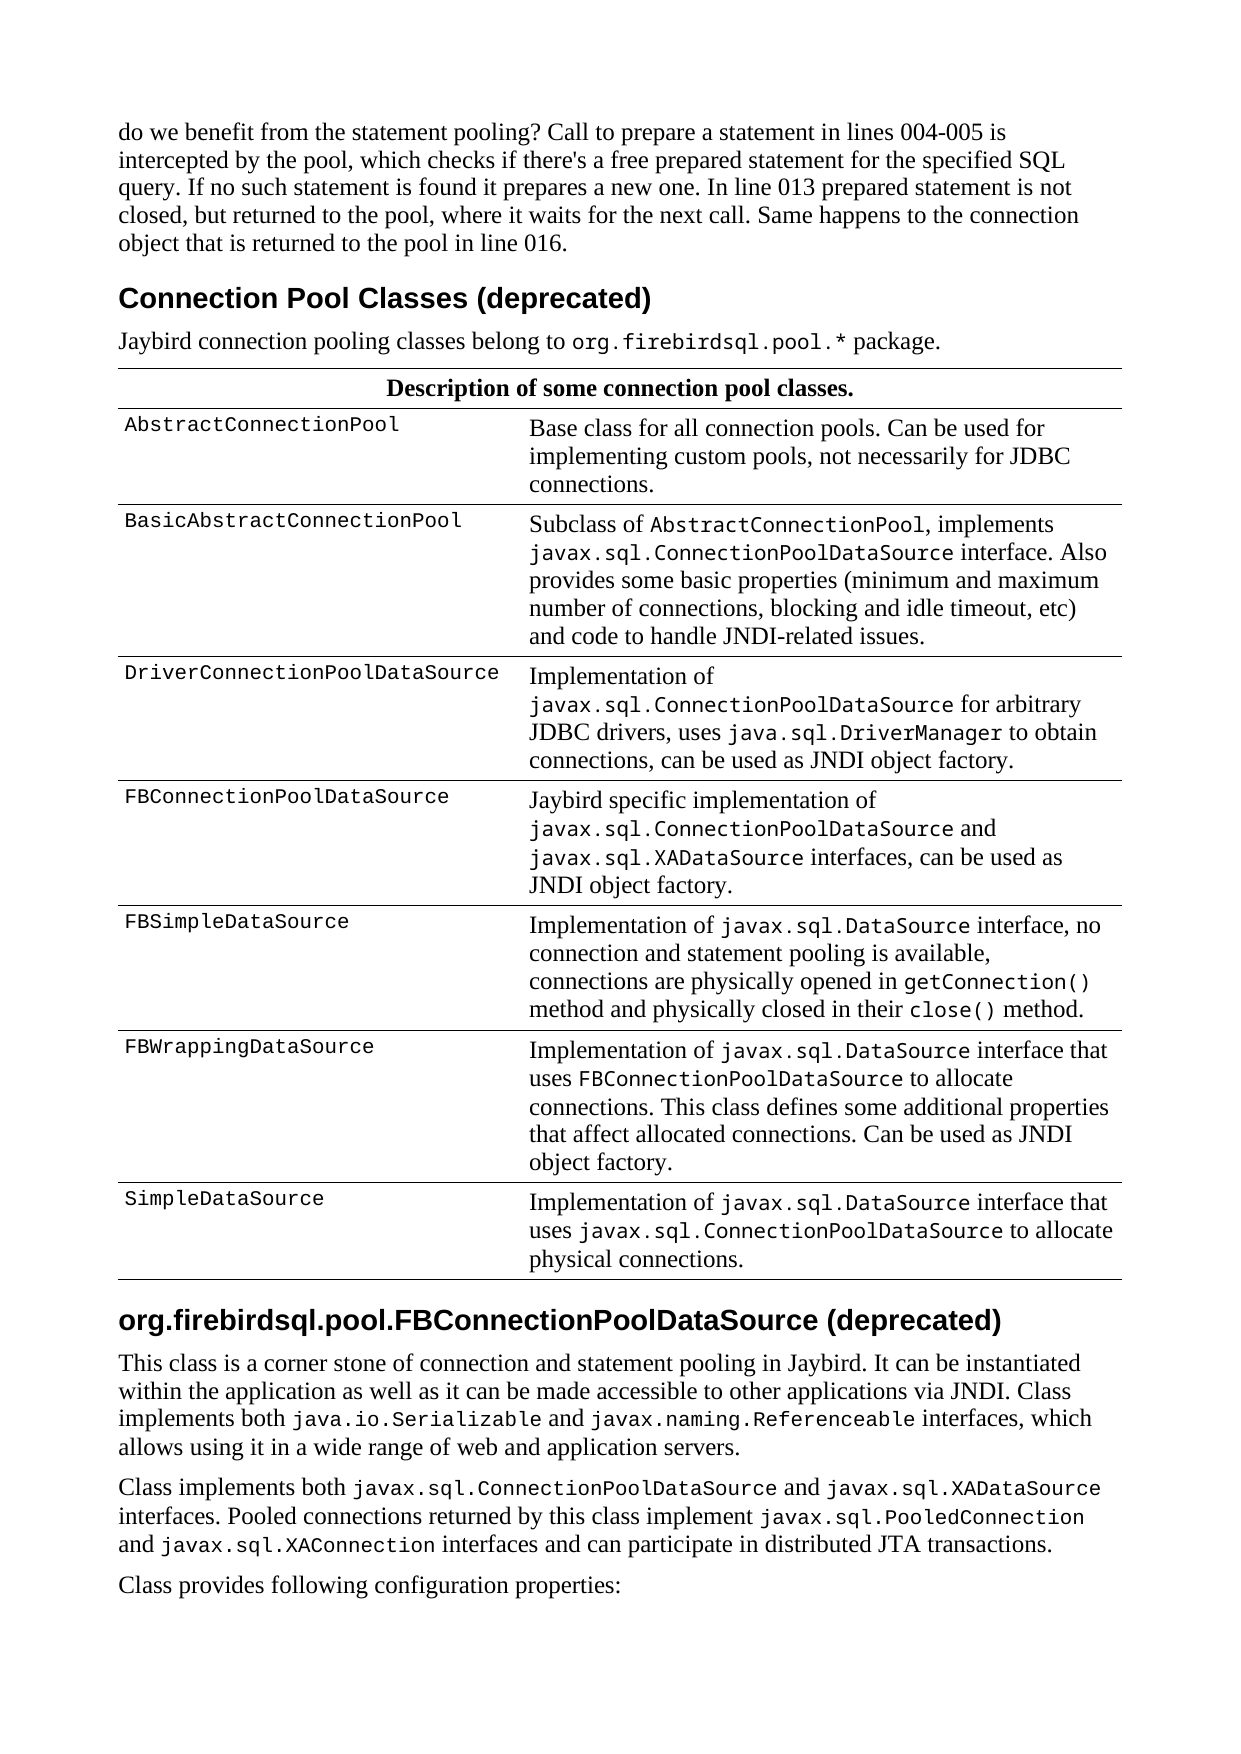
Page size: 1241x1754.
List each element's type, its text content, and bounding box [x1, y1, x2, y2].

table_cell Implementation of javax.sql.DataSource interface that uses FBConnectionPoolDataSource to allocate connections. This class defines some additional properties that affect allocated connections. Can be used as JNDI object factory. [523, 1031, 1122, 1182]
table_cell Implementation of javax.sql.DataSource interface, no connection and statement pooling is available, connections are physically opened in getConnection() method and physically closed in their close() method. [523, 906, 1122, 1030]
text Jaybird connection pooling classes belong to org.firebirdsql.pool.* package. [118, 327, 1122, 355]
table_cell Implementation of javax.sql.ConnectionPoolDataSource for arbitrary JDBC drivers, uses java.sql.DriverManager to obtain connections, can be used as JNDI object factory. [523, 657, 1122, 780]
table_cell Jaybird specific implementation of javax.sql.ConnectionPoolDataSource and javax.sql.XADataSource interfaces, can be used as JNDI object factory. [523, 781, 1122, 905]
text Class implements both javax.sql.ConnectionPoolDataSource and javax.sql.XADataSource interfaces. Pooled connections returned by this class implement javax.sql.PooledConnection and javax.sql.XAConnection interfaces and can participate in distributed JTA transactions. [118, 1473, 1122, 1559]
table_header Description of some connection pool classes. [118, 369, 1122, 408]
table_cell FBWrappingDataSource [118, 1031, 523, 1182]
text This class is a corner stone of connection and statement pooling in Jaybird. It can be instantiated within the application as well as it can be made accessible to other applications via JNDI. Class implements both java.io.Serializable and javax.naming.Referenceable interfaces, which allows using it in a wide range of web and application servers. [118, 1349, 1122, 1461]
text do we benefit from the statement pooling? Call to prepare a statement in lines 004-005 is intercepted by the pool, which checks if there's a free prepared statement for the specified SQL query. If no such statement is found it prepares a new one. In line 013 prepared statement is not closed, but returned to the pool, where it waits for the next call. Same happens to the connection object that is returned to the pool in line 016. [118, 118, 1122, 257]
table_cell FBSimpleDataSource [118, 906, 523, 1030]
table_cell FBConnectionPoolDataSource [118, 781, 523, 905]
table_cell DriverConnectionPoolDataSource [118, 657, 523, 780]
table_cell Implementation of javax.sql.DataSource interface that uses javax.sql.ConnectionPoolDataSource to allocate physical connections. [523, 1183, 1122, 1279]
subtitle org.firebirdsql.pool.FBConnectionPoolDataSource (deprecated) [118, 1304, 1122, 1337]
table_cell SimpleDataSource [118, 1183, 523, 1279]
table_cell Base class for all connection pools. Can be used for implementing custom pools, not necessarily for JDBC connections. [523, 409, 1122, 504]
subtitle Connection Pool Classes (deprecated) [118, 282, 1122, 314]
text Class provides following configuration properties: [118, 1571, 1122, 1599]
table_cell BasicAbstractConnectionPool [118, 505, 523, 656]
table_cell Subclass of AbstractConnectionPool, implements javax.sql.ConnectionPoolDataSource interface. Also provides some basic properties (minimum and maximum number of connections, blocking and idle timeout, etc) and code to handle JNDI-related issues. [523, 505, 1122, 656]
table_cell AbstractConnectionPool [118, 409, 523, 504]
